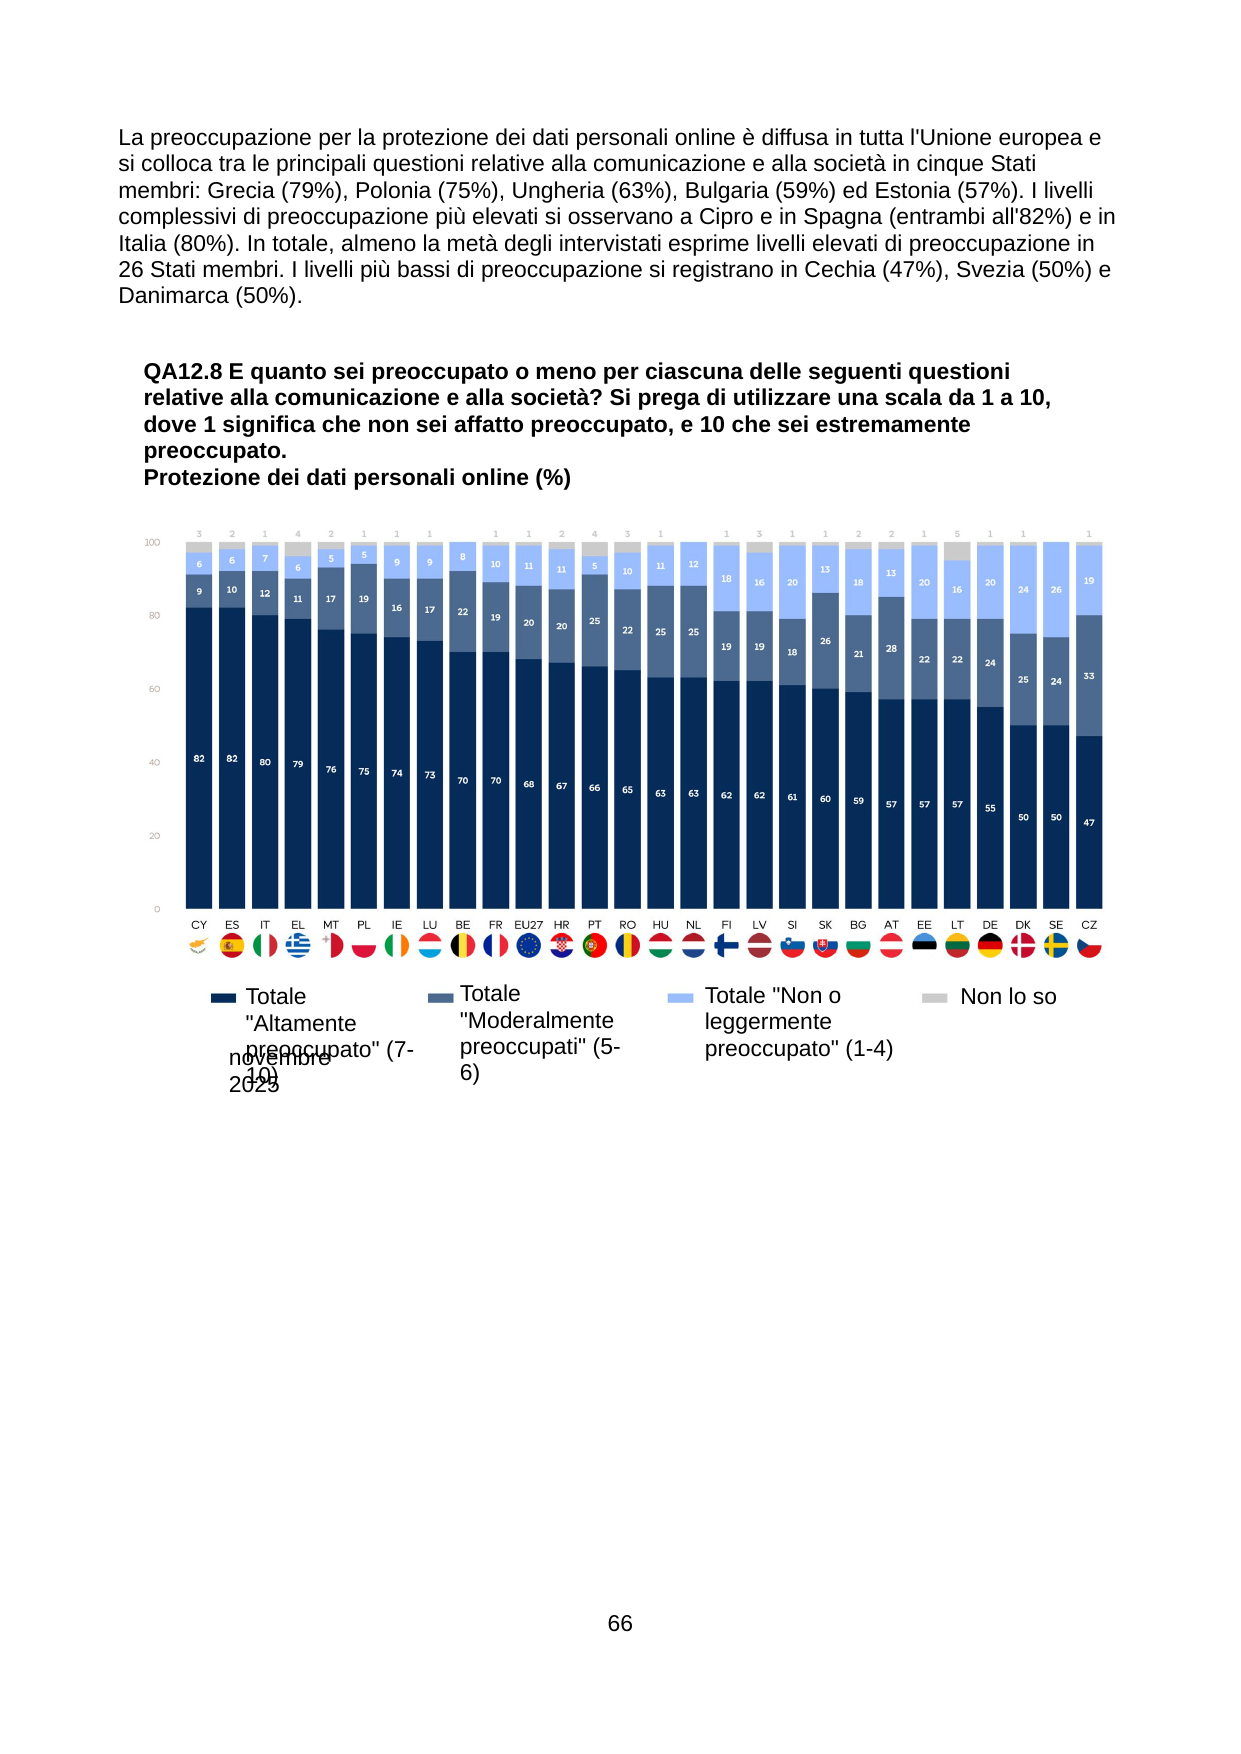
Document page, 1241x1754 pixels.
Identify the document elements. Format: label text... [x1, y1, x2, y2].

picture [203, 984, 952, 1006]
picture [140, 524, 1109, 969]
text La preoccupazione per la protezione dei dati personali online è diffusa in tutta l'Unione europea e si colloca tra le principali questioni relative alla comunicazione e alla società in cinque Stati membri: Grecia (79%), Polonia (75%), Ungheria (63%), Bulgaria (59%) ed Estonia (57%). I livelli complessivi di preoccupazione più elevati si osservano a Cipro e in Spagna (entrambi all'82%) e in Italia (80%). In totale, almeno la metà degli intervistati esprime livelli elevati di preoccupazione in 26 Stati membri. I livelli più bassi di preoccupazione si registrano in Cechia (47%), Svezia (50%) e Danimarca (50%). [118, 124, 1122, 308]
